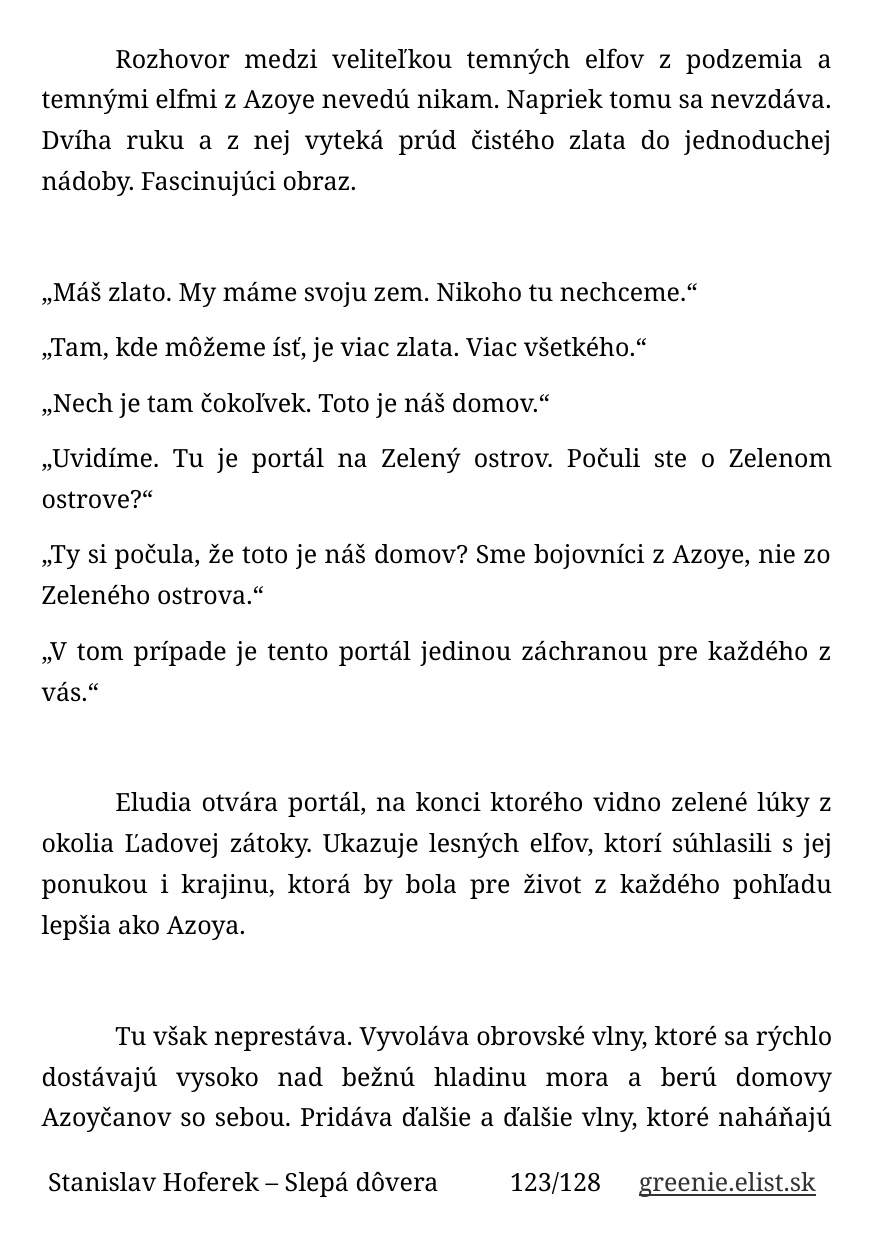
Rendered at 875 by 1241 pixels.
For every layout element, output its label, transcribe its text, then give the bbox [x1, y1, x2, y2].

text Rozhovor medzi veliteľkou temných elfov z podzemia a temnými elfmi z Azoye nevedú nikam. Napriek tomu sa nevzdáva. Dvíha ruku a z nej vyteká prúd čistého zlata do jednoduchej nádoby. Fascinujúci obraz. [41, 41, 833, 198]
text „Tam, kde môžeme ísť, je viac zlata. Viac všetkého.“ [41, 330, 833, 364]
text „V tom prípade je tento portál jedinou záchranou pre každého z vás.“ [41, 633, 833, 708]
text Tu však neprestáva. Vyvoláva obrovské vlny, ktoré sa rýchlo dostávajú vysoko nad bežnú hladinu mora a berú domovy Azoyčanov so sebou. Pridáva ďalšie a ďalšie vlny, ktoré naháňajú [41, 1018, 833, 1134]
text „Uvidíme. Tu je portál na Zelený ostrov. Počuli ste o Zelenom ostrove?“ [41, 441, 833, 516]
text „Nech je tam čokoľvek. Toto je náš domov.“ [41, 386, 833, 419]
text „Ty si počula, že toto je náš domov? Sme bojovníci z Azoye, nie zo Zeleného ostrova.“ [41, 537, 833, 612]
text Eludia otvára portál, na konci ktorého vidno zelené lúky z okolia Ľadovej zátoky. Ukazuje lesných elfov, ktorí súhlasili s jej ponukou i krajinu, ktorá by bola pre život z každého pohľadu lepšia ako Azoya. [41, 785, 833, 942]
text „Máš zlato. My máme svoju zem. Nikoho tu nechceme.“ [41, 275, 833, 309]
